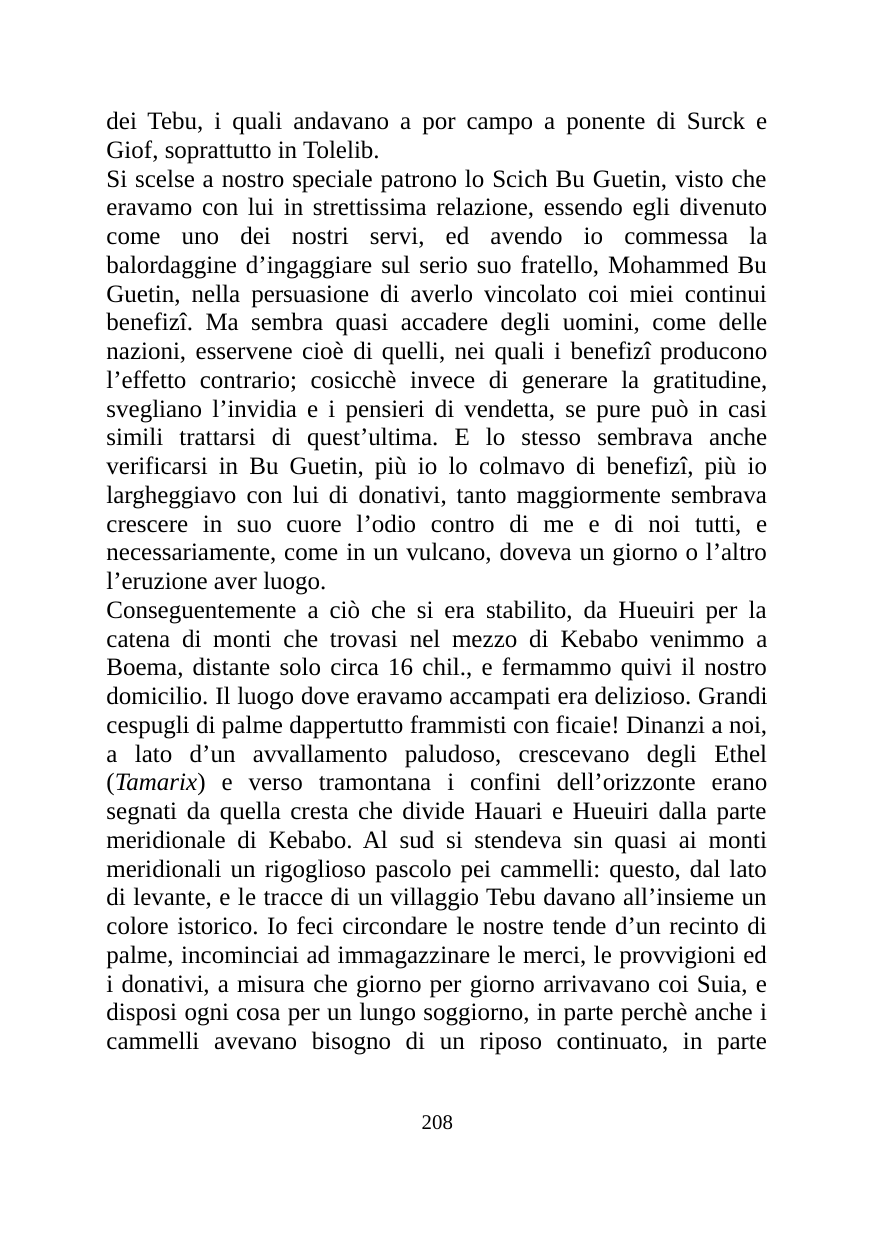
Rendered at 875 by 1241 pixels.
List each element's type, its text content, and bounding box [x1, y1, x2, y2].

text Si scelse a nostro speciale patrono lo Scich Bu Guetin, visto che eravamo con lui in strettissima relazione, essendo egli divenuto come uno dei nostri servi, ed avendo io commessa la balordaggine d’ingaggiare sul serio suo fratello, Mohammed Bu Guetin, nella persuasione di averlo vincolato coi miei continui benefizî. Ma sembra quasi accadere degli uomini, come delle nazioni, esservene cioè di quelli, nei quali i benefizî producono l’effetto contrario; cosicchè invece di generare la gratitudine, svegliano l’invidia e i pensieri di vendetta, se pure può in casi simili trattarsi di quest’ultima. E lo stesso sembrava anche verificarsi in Bu Guetin, più io lo colmavo di benefizî, più io largheggiavo con lui di donativi, tanto maggiormente sembrava crescere in suo cuore l’odio contro di me e di noi tutti, e necessariamente, come in un vulcano, doveva un giorno o l’altro l’eruzione aver luogo. [106, 164, 768, 595]
text dei Tebu, i quali andavano a por campo a ponente di Surck e Giof, soprattutto in Tolelib. [106, 106, 768, 164]
text Conseguentemente a ciò che si era stabilito, da Hueuiri per la catena di monti che trovasi nel mezzo di Kebabo venimmo a Boema, distante solo circa 16 chil., e fermammo quivi il nostro domicilio. Il luogo dove eravamo accampati era delizioso. Grandi cespugli di palme dappertutto frammisti con ficaie! Dinanzi a noi, a lato d’un avvallamento paludoso, crescevano degli Ethel (Tamarix) e verso tramontana i confini dell’orizzonte erano segnati da quella cresta che divide Hauari e Hueuiri dalla parte meridionale di Kebabo. Al sud si stendeva sin quasi ai monti meridionali un rigoglioso pascolo pei cammelli: questo, dal lato di levante, e le tracce di un villaggio Tebu davano all’insieme un colore istorico. Io feci circondare le nostre tende d’un recinto di palme, incominciai ad immagazzinare le merci, le provvigioni ed i donativi, a misura che giorno per giorno arrivavano coi Suia, e disposi ogni cosa per un lungo soggiorno, in parte perchè anche i cammelli avevano bisogno di un riposo continuato, in parte [106, 595, 768, 1055]
